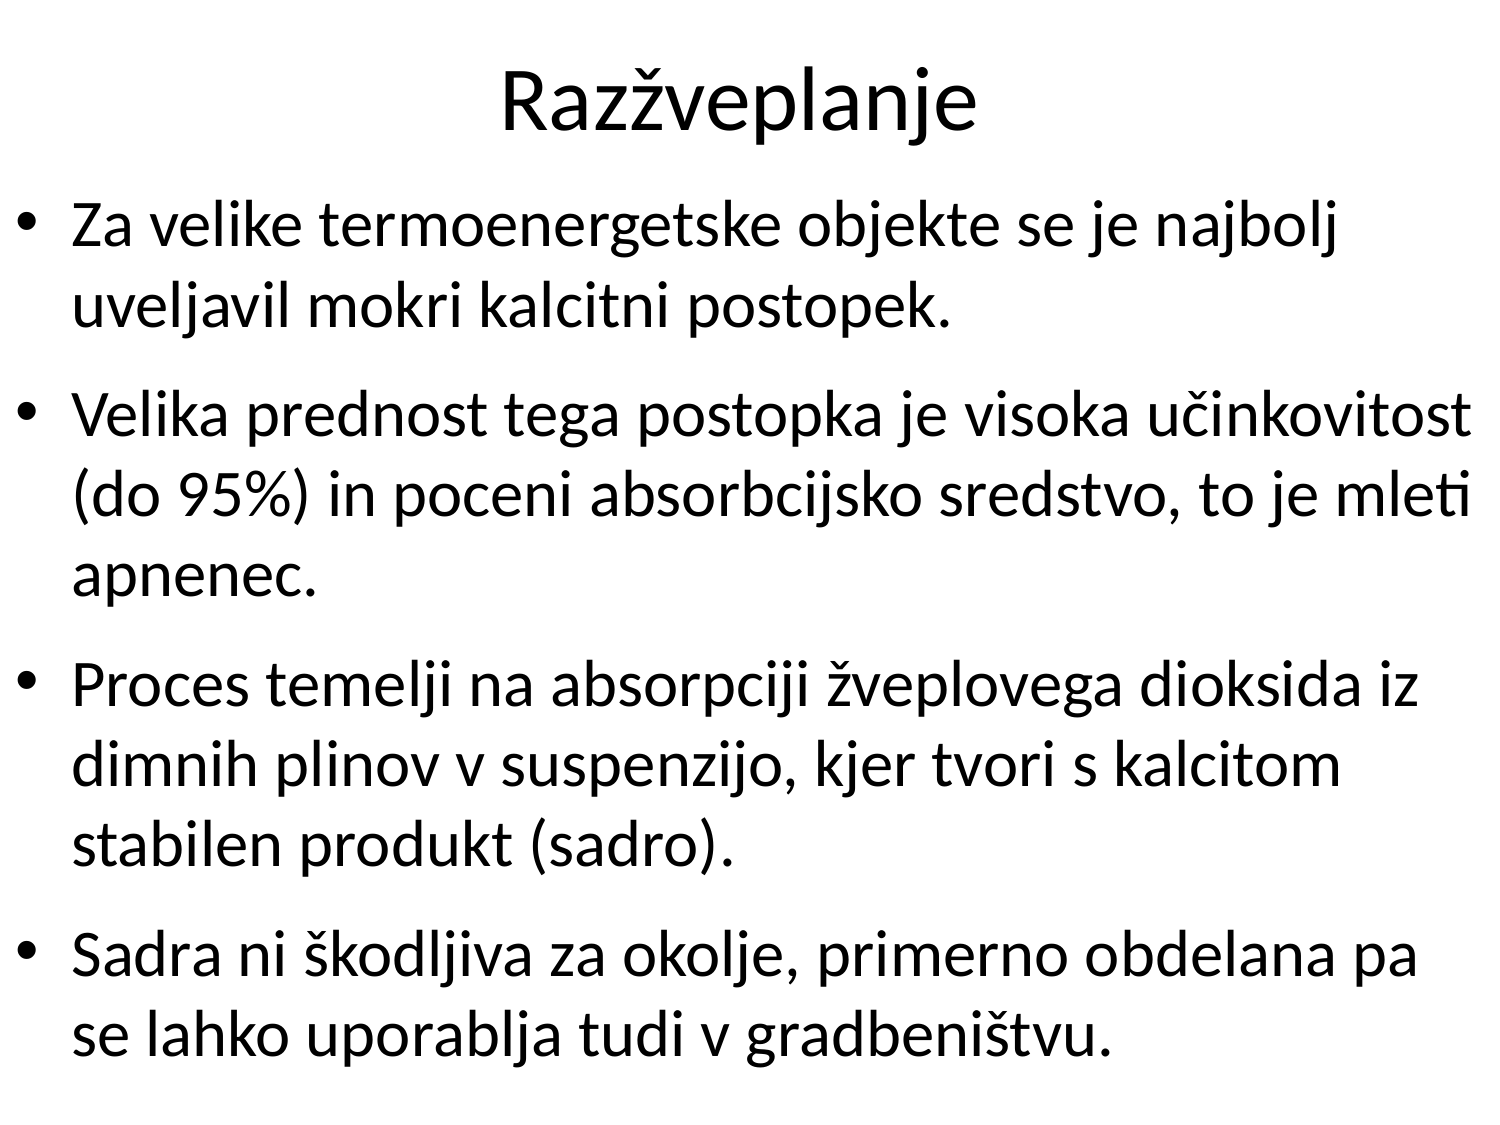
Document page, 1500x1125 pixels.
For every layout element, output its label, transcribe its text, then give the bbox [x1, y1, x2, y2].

list Za velike termoenergetske objekte se je najbolj uveljavil mokri kalcitni postopek. Velika prednost tega postopka je visoka učinkovitost (do 95%) in poceni absorbcijsko sredstvo, to je mleti apnenec. Proces temelji na absorpciji žveplovega dioksida iz dimnih plinov v suspenzijo, kjer tvori s kalcitom stabilen produkt (sadro). Sadra ni škodljiva za okolje, primerno obdelana pa se lahko uporablja tudi v gradbeništvu. [0, 172, 1500, 1125]
title Razžveplanje [64, 0, 1415, 172]
